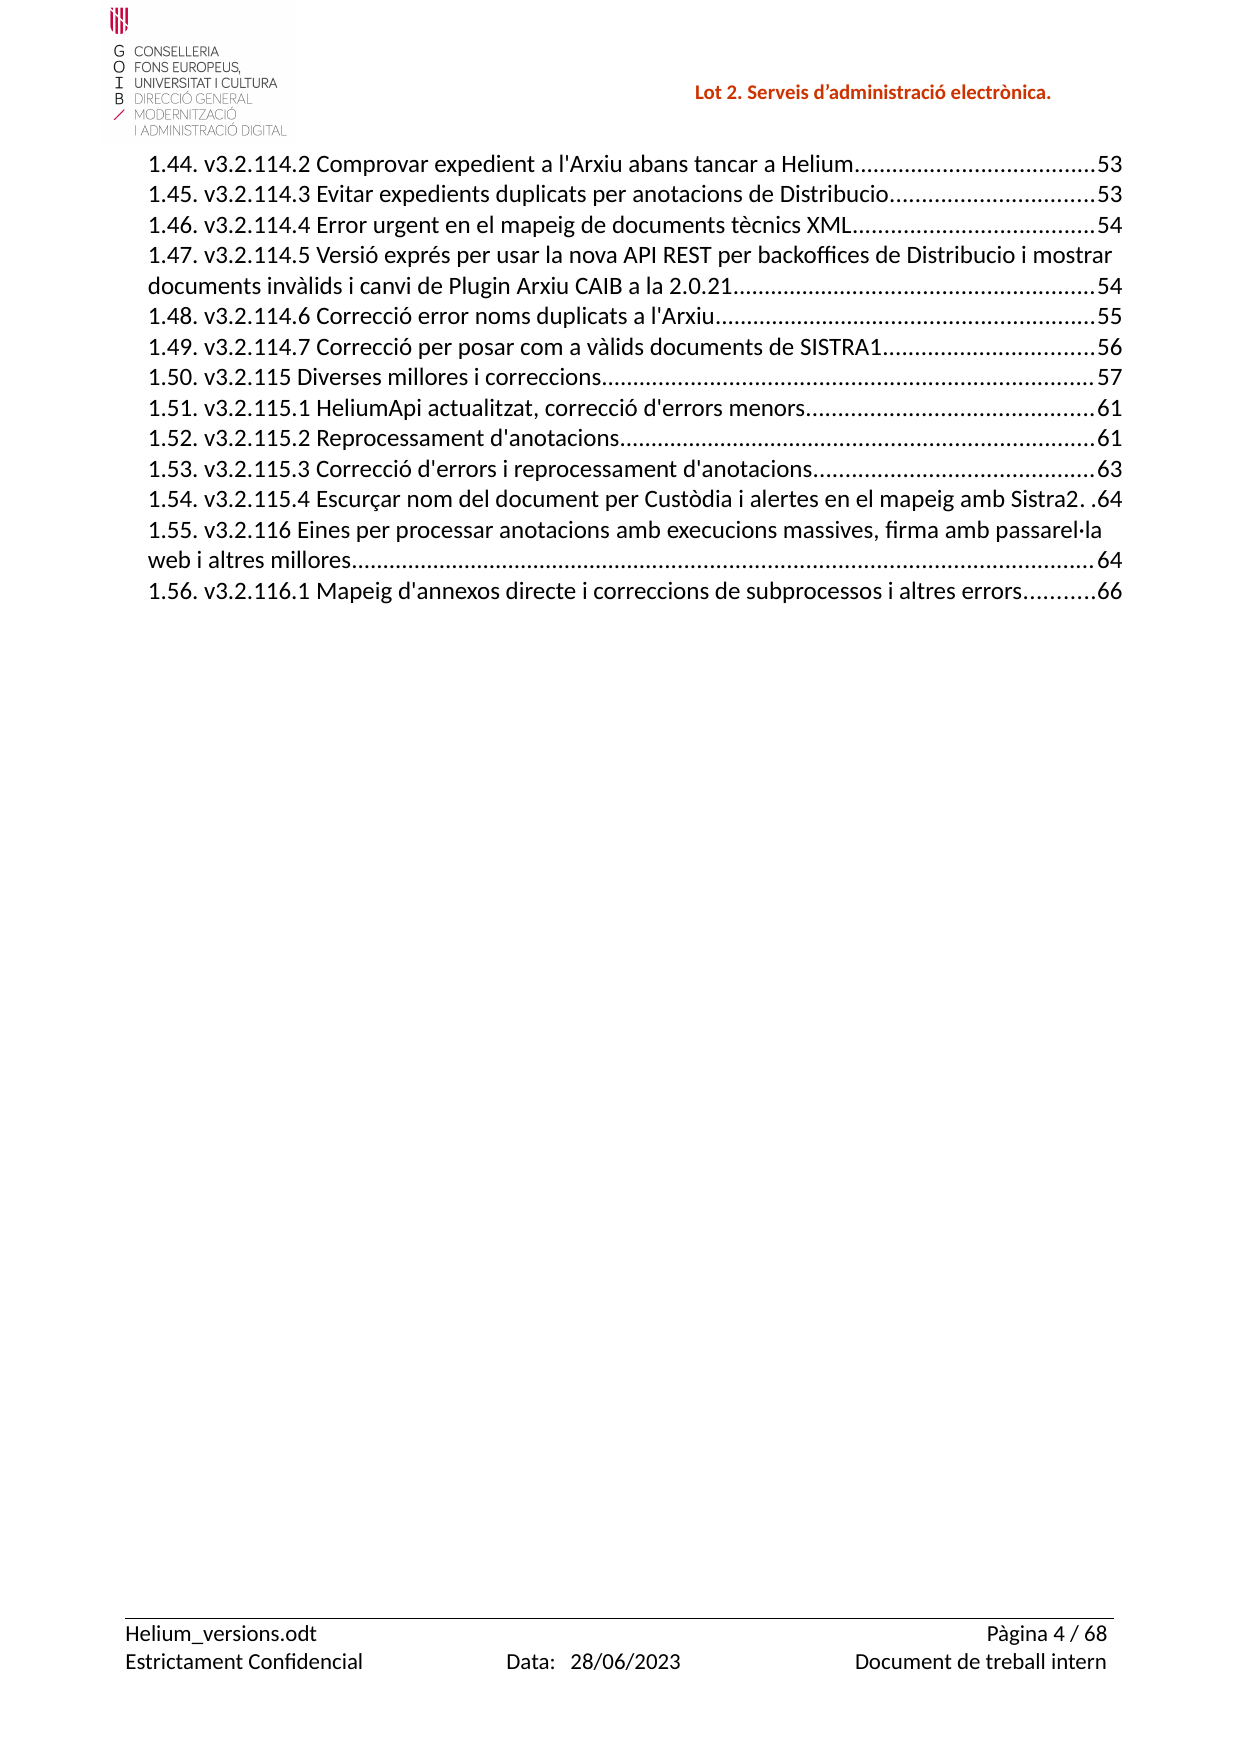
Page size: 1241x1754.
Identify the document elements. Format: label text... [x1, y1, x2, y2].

text 1.49. v3.2.114.7 Correcció per posar com a vàlids documents de SISTRA1 56 [148, 331, 1122, 361]
text 1.55. v3.2.116 Eines per processar anotacions amb execucions massives, firma amb passarel·la web i altres millores 64 [148, 514, 1122, 575]
picture [100, 0, 297, 144]
text 1.47. v3.2.114.5 Versió exprés per usar la nova API REST per backoffices de Distribucio i mostrar documents invàlids i canvi de Plugin Arxiu CAIB a la 2.0.21 54 [148, 239, 1122, 300]
text 1.52. v3.2.115.2 Reprocessament d'anotacions 61 [148, 422, 1122, 453]
text 1.50. v3.2.115 Diverses millores i correccions 57 [148, 361, 1122, 392]
text 1.51. v3.2.115.1 HeliumApi actualitzat, correcció d'errors menors 61 [148, 392, 1122, 422]
text 1.48. v3.2.114.6 Correcció error noms duplicats a l'Arxiu 55 [148, 300, 1122, 331]
text 1.46. v3.2.114.4 Error urgent en el mapeig de documents tècnics XML 54 [148, 209, 1122, 239]
text 1.54. v3.2.115.4 Escurçar nom del document per Custòdia i alertes en el mapeig amb Sistra2 64 [148, 483, 1122, 514]
text 1.44. v3.2.114.2 Comprovar expedient a l'Arxiu abans tancar a Helium 53 [148, 148, 1122, 178]
text 1.53. v3.2.115.3 Correcció d'errors i reprocessament d'anotacions 63 [148, 453, 1122, 483]
text 1.56. v3.2.116.1 Mapeig d'annexos directe i correccions de subprocessos i altres errors 66 [148, 575, 1122, 606]
text 1.45. v3.2.114.3 Evitar expedients duplicats per anotacions de Distribucio 53 [148, 178, 1122, 209]
